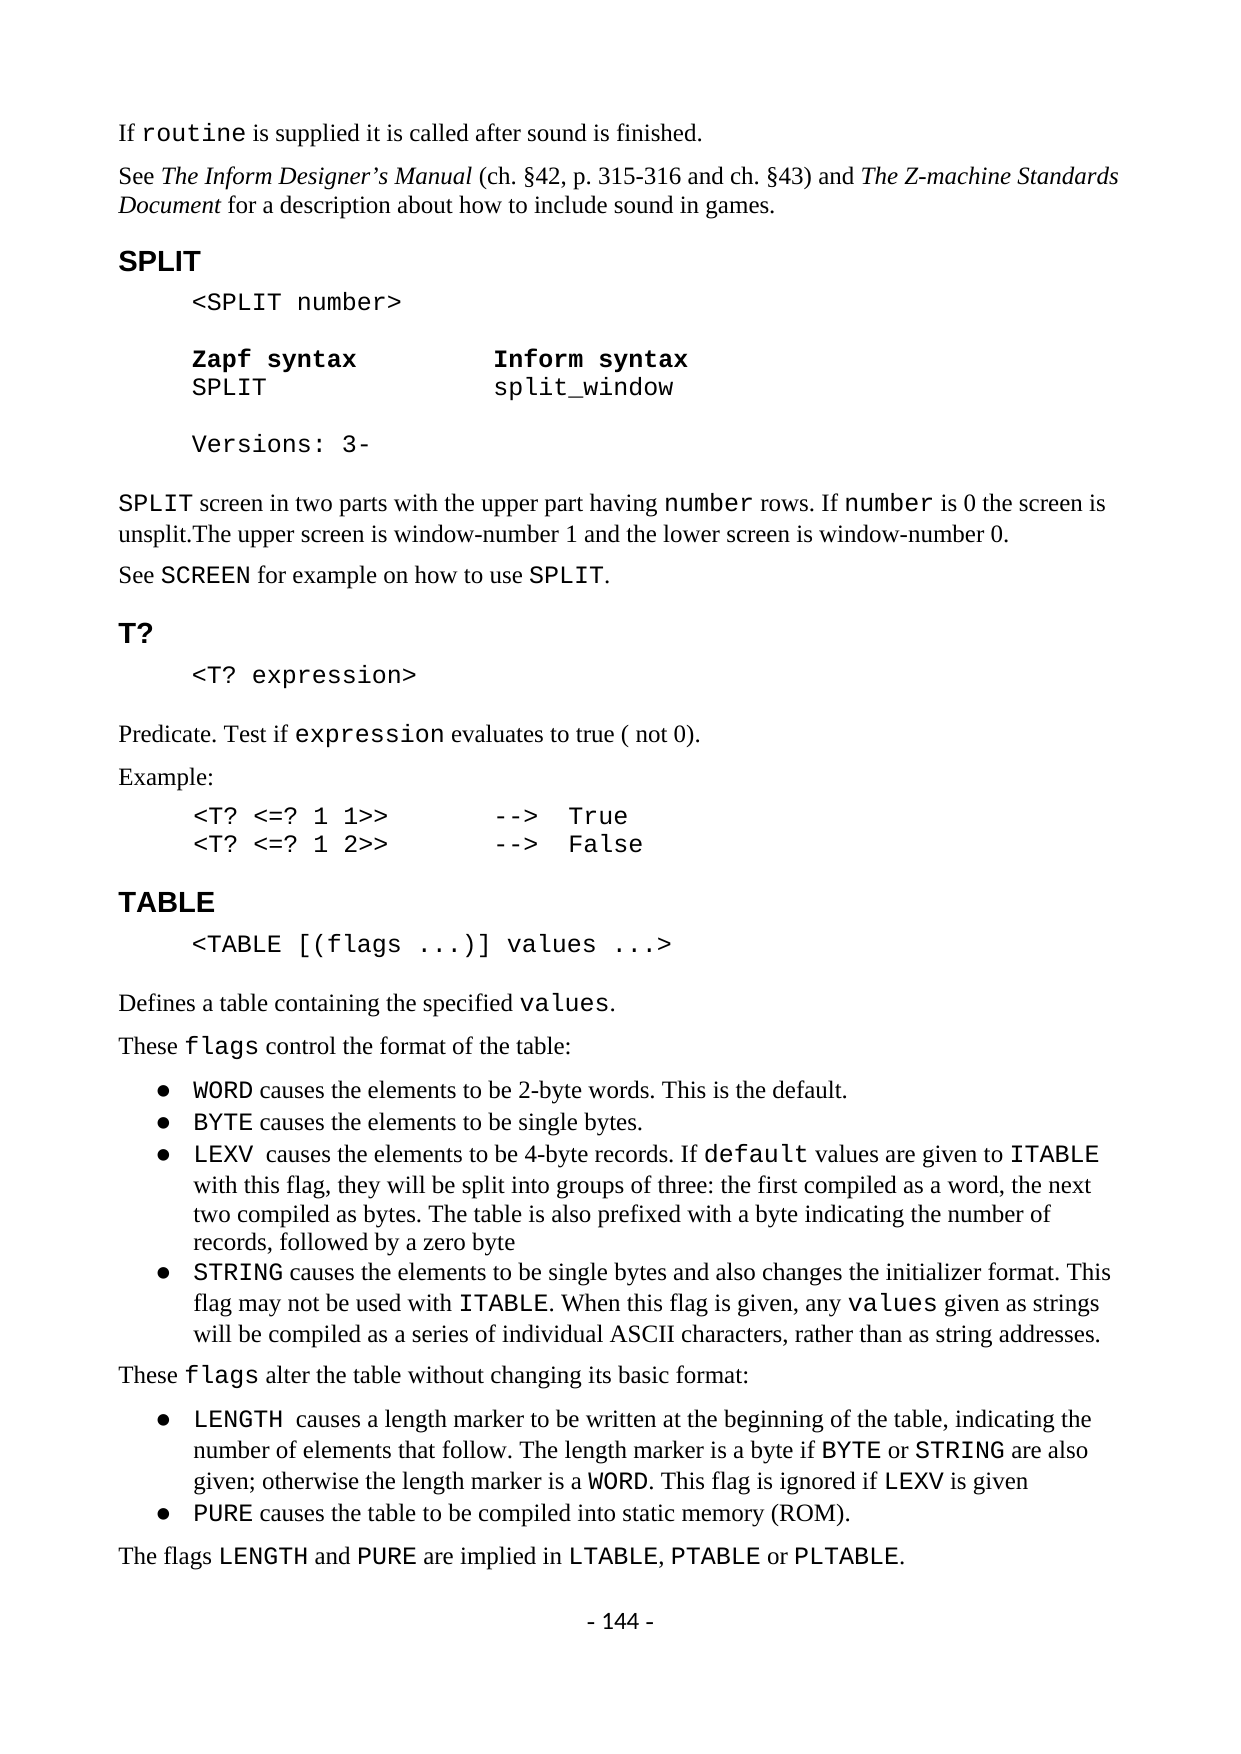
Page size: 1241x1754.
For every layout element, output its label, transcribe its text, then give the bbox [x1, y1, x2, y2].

text Example: [118, 762, 1122, 791]
list PURE causes the table to be compiled into static memory (ROM). [156, 1497, 1122, 1528]
text <T? <=? 1 1>> --> True <T? <=? 1 2>> --> False [118, 803, 1122, 860]
subtitle T? [43, 616, 1122, 650]
text <TABLE [(flags ...)] values ...> [192, 931, 1122, 959]
list BYTE causes the elements to be single bytes. [156, 1106, 1122, 1138]
text Predicate. Test if expression evaluates to true ( not 0). [118, 719, 1122, 750]
text SPLIT screen in two parts with the upper part having number rows. If number is 0 the screen is unsplit.The upper screen is window-number 1 and the lower screen is window-number 0. [118, 488, 1122, 548]
text The flags LENGTH and PURE are implied in LTABLE, PTABLE or PLTABLE. [118, 1541, 1122, 1572]
text <T? expression> [192, 662, 1122, 691]
text These flags alter the table without changing its basic format: [118, 1360, 1122, 1391]
text Versions: 3- [192, 432, 1122, 460]
list LEXV causes the elements to be 4-byte records. If default values are given to ITABLE with this flag, they will be split into groups of three: the first compiled as a word, the next two compiled as bytes. The table is also prefixed with a byte indicating the number of records, followed by a zero byte [156, 1138, 1122, 1256]
text SPLIT split_window [192, 375, 1122, 403]
list WORD causes the elements to be 2-byte words. This is the default. [156, 1074, 1122, 1106]
text Zapf syntax Inform syntax [192, 347, 1122, 375]
list STRING causes the elements to be single bytes and also changes the initializer format. This flag may not be used with ITABLE. When this flag is given, any values given as strings will be compiled as a series of individual ASCII characters, rather than as string addresses. [156, 1256, 1122, 1347]
text See The Inform Designer’s Manual (ch. §42, p. 315-316 and ch. §43) and The Z-machine Standards Document for a description about how to include sound in games. [118, 161, 1122, 219]
list LENGTH causes a length marker to be written at the beginning of the table, indicating the number of elements that follow. The length marker is a byte if BYTE or STRING are also given; otherwise the length marker is a WORD. This flag is ignored if LEXV is given [156, 1403, 1122, 1497]
text Defines a table containing the specified values. [118, 988, 1122, 1019]
subtitle TABLE [43, 885, 1122, 919]
text See SCREEN for example on how to use SPLIT. [118, 560, 1122, 591]
subtitle SPLIT [43, 244, 1122, 277]
text <SPLIT number> [192, 290, 1122, 318]
text These flags control the format of the table: [118, 1031, 1122, 1062]
text If routine is supplied it is called after sound is finished. [118, 118, 1122, 149]
